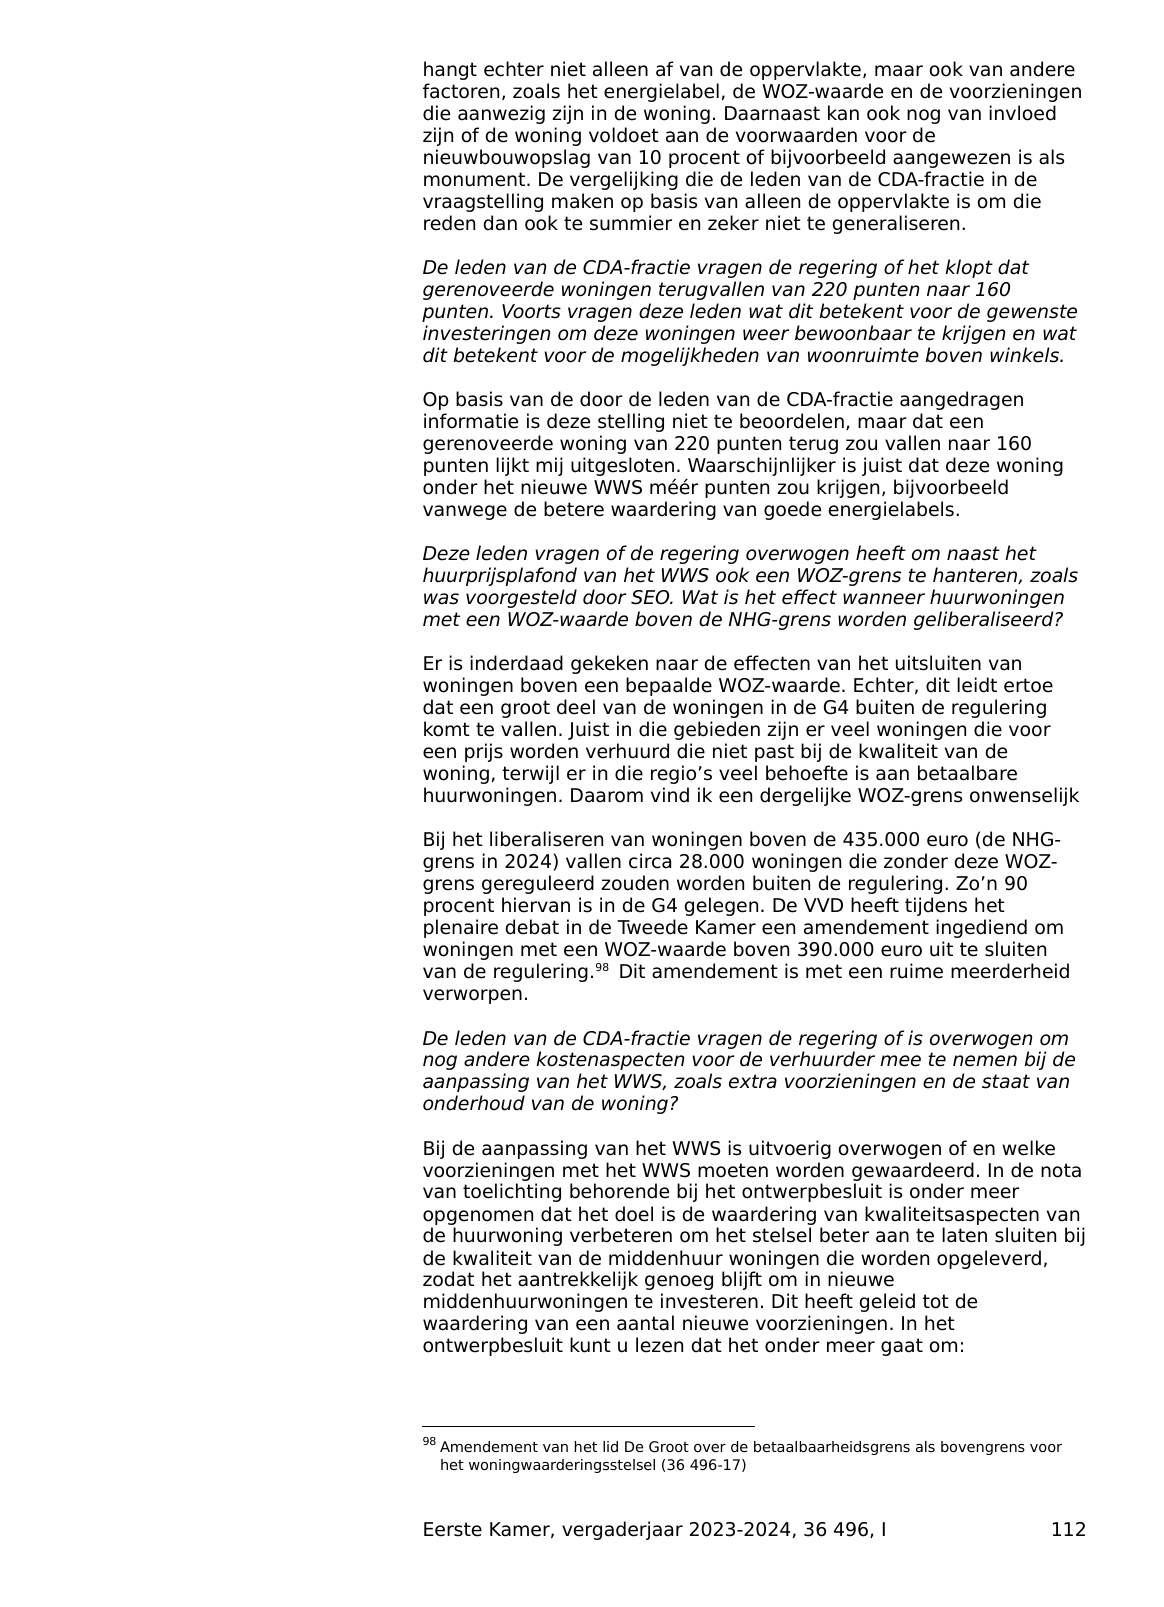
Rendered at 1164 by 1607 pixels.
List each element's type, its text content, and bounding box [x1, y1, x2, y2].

text De leden van de CDA-fractie vragen de regering of het klopt dat gerenoveerde woningen terugvallen van 220 punten naar 160 punten. Voorts vragen deze leden wat dit betekent voor de gewenste investeringen om deze woningen weer bewoonbaar te krijgen en wat dit betekent voor de mogelijkheden van woonruimte boven winkels. [422, 257, 1087, 367]
text Er is inderdaad gekeken naar de effecten van het uitsluiten van woningen boven een bepaalde WOZ-waarde. Echter, dit leidt ertoe dat een groot deel van de woningen in de G4 buiten de regulering komt te vallen. Juist in die gebieden zijn er veel woningen die voor een prijs worden verhuurd die niet past bij de kwaliteit van de woning, terwijl er in die regio’s veel behoefte is aan betaalbare huurwoningen. Daarom vind ik een dergelijke WOZ-grens onwenselijk [422, 653, 1087, 807]
text Bij de aanpassing van het WWS is uitvoerig overwogen of en welke voorzieningen met het WWS moeten worden gewaardeerd. In de nota van toelichting behorende bij het ontwerpbesluit is onder meer opgenomen dat het doel is de waardering van kwaliteitsaspecten van de huurwoning verbeteren om het stelsel beter aan te laten sluiten bij de kwaliteit van de middenhuur woningen die worden opgeleverd, zodat het aantrekkelijk genoeg blijft om in nieuwe middenhuurwoningen te investeren. Dit heeft geleid tot de waardering van een aantal nieuwe voorzieningen. In het ontwerpbesluit kunt u lezen dat het onder meer gaat om: [422, 1137, 1087, 1357]
text Deze leden vragen of de regering overwogen heeft om naast het huurprijsplafond van het WWS ook een WOZ-grens te hanteren, zoals was voorgesteld door SEO. Wat is het effect wanneer huurwoningen met een WOZ-waarde boven de NHG-grens worden geliberaliseerd? [422, 543, 1087, 631]
text Op basis van de door de leden van de CDA-fractie aangedragen informatie is deze stelling niet te beoordelen, maar dat een gerenoveerde woning van 220 punten terug zou vallen naar 160 punten lijkt mij uitgesloten. Waarschijnlijker is juist dat deze woning onder het nieuwe WWS méér punten zou krijgen, bijvoorbeeld vanwege de betere waardering van goede energielabels. [422, 389, 1087, 521]
text Bij het liberaliseren van woningen boven de 435.000 euro (de NHG-grens in 2024) vallen circa 28.000 woningen die zonder deze WOZ-grens gereguleerd zouden worden buiten de regulering. Zo’n 90 procent hiervan is in de G4 gelegen. De VVD heeft tijdens het plenaire debat in de Tweede Kamer een amendement ingediend om woningen met een WOZ-waarde boven 390.000 euro uit te sluiten van de regulering. Dit amendement is met een ruime meerderheid verworpen. [422, 829, 1087, 1005]
text Amendement van het lid De Groot over de betaalbaarheidsgrens als bovengrens voor het woningwaarderingsstelsel (36 496-17) [422, 1435, 1087, 1474]
text hangt echter niet alleen af van de oppervlakte, maar ook van andere factoren, zoals het energielabel, de WOZ-waarde en de voorzieningen die aanwezig zijn in de woning. Daarnaast kan ook nog van invloed zijn of de woning voldoet aan de voorwaarden voor de nieuwbouwopslag van 10 procent of bijvoorbeeld aangewezen is als monument. De vergelijking die de leden van de CDA-fractie in de vraagstelling maken op basis van alleen de oppervlakte is om die reden dan ook te summier en zeker niet te generaliseren. [422, 59, 1087, 235]
text De leden van de CDA-fractie vragen de regering of is overwogen om nog andere kostenaspecten voor de verhuurder mee te nemen bij de aanpassing van het WWS, zoals extra voorzieningen en de staat van onderhoud van de woning? [422, 1027, 1087, 1115]
